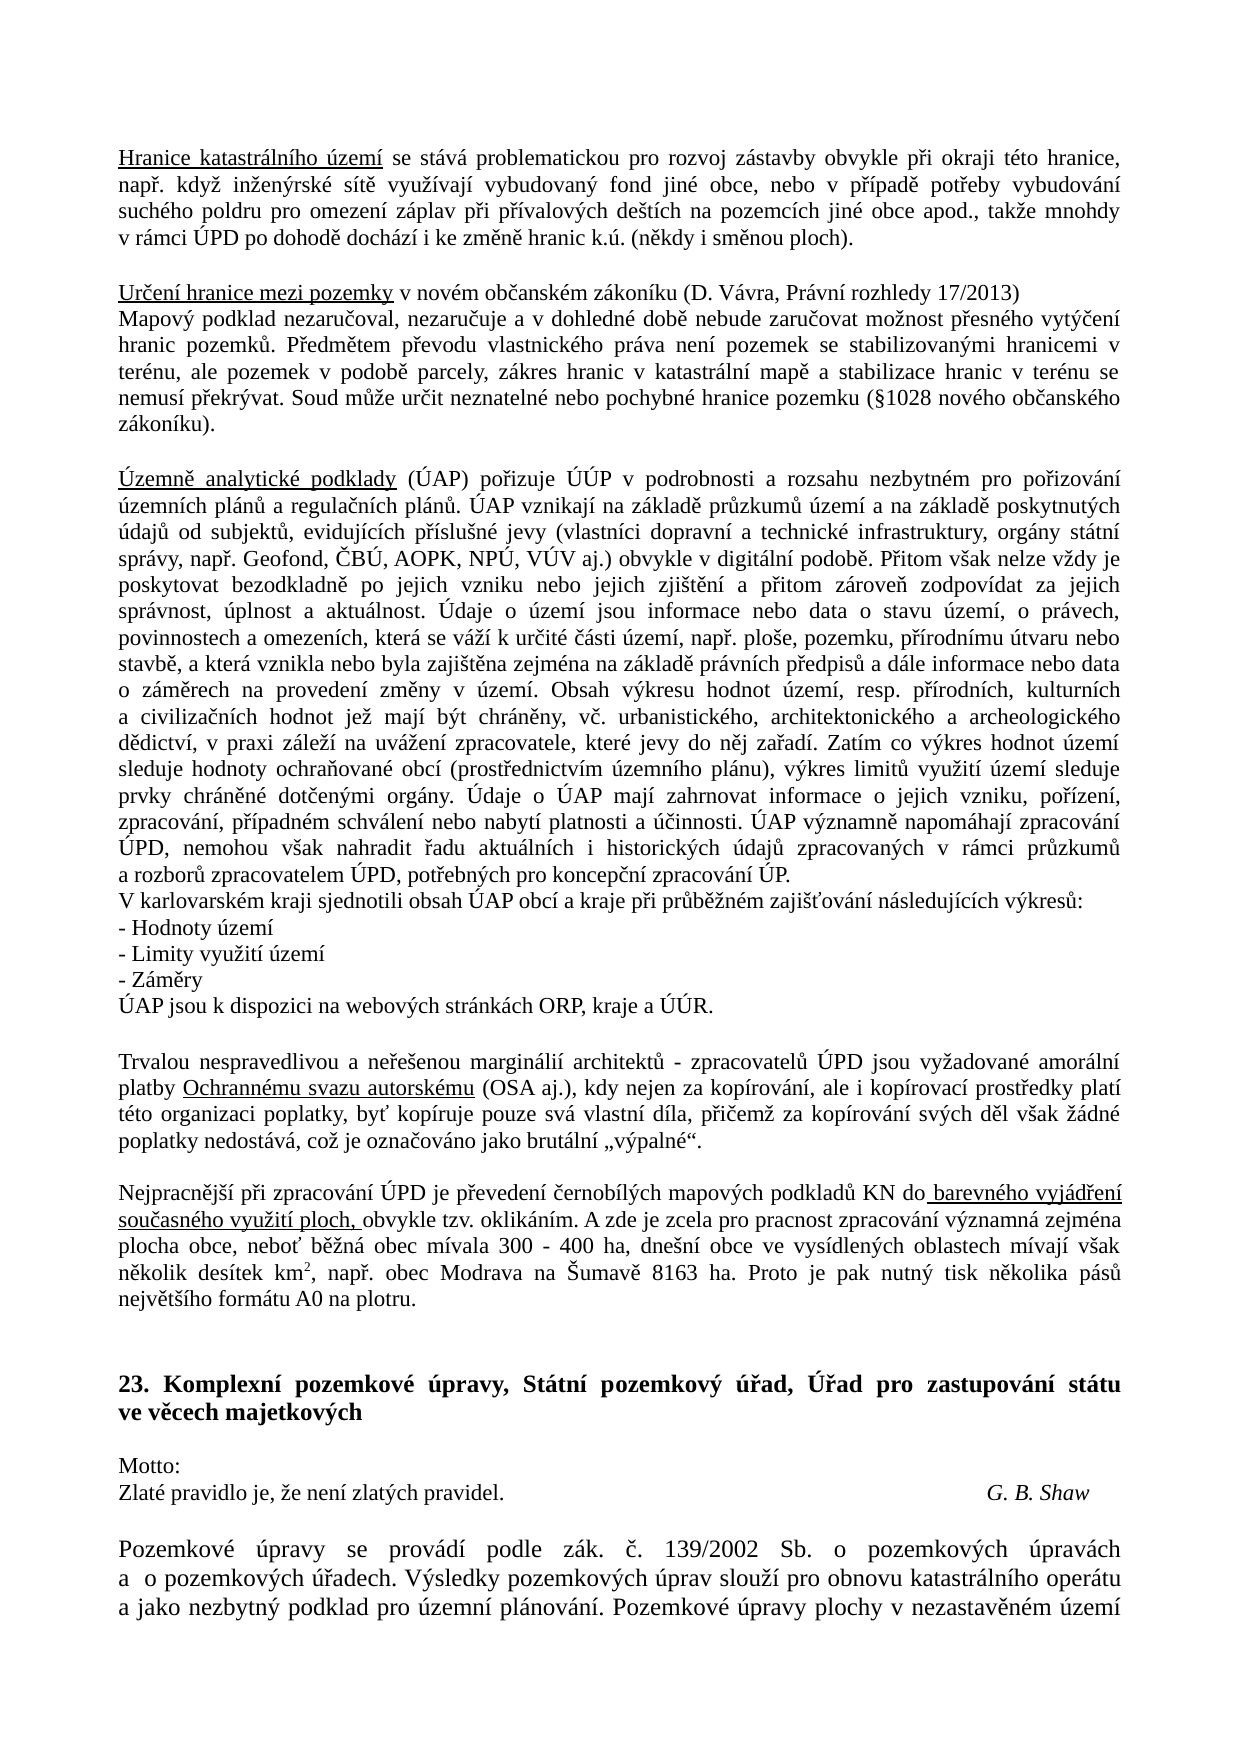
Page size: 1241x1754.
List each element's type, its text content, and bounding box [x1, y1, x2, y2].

text Územně analytické podklady (ÚAP) pořizuje ÚÚP v podrobnosti a rozsahu nezbytném pro pořizování územních plánů a regulačních plánů. ÚAP vznikají na základě průzkumů území a na základě poskytnutých údajů od subjektů, evidujících příslušné jevy (vlastníci dopravní a technické infrastruktury, orgány státní správy, např. Geofond, ČBÚ, AOPK, NPÚ, VÚV aj.) obvykle v digitální podobě. Přitom však nelze vždy je poskytovat bezodkladně po jejich vzniku nebo jejich zjištění a přitom zároveň zodpovídat za jejich správnost, úplnost a aktuálnost. Údaje o území jsou informace nebo data o stavu území, o právech, povinnostech a omezeních, která se váží k určité části území, např. ploše, pozemku, přírodnímu útvaru nebo stavbě, a která vznikla nebo byla zajištěna zejména na základě právních předpisů a dále informace nebo data o záměrech na provedení změny v území. Obsah výkresu hodnot území, resp. přírodních, kulturních a civilizačních hodnot jež mají být chráněny, vč. urbanistického, architektonického a archeologického dědictví, v praxi záleží na uvážení zpracovatele, které jevy do něj zařadí. Zatím co výkres hodnot území sleduje hodnoty ochraňované obcí (prostřednictvím územního plánu), výkres limitů využití území sleduje prvky chráněné dotčenými orgány. Údaje o ÚAP mají zahrnovat informace o jejich vzniku, pořízení, zpracování, případném schválení nebo nabytí platnosti a účinnosti. ÚAP významně napomáhají zpracování ÚPD, nemohou však nahradit řadu aktuálních i historických údajů zpracovaných v rámci průzkumů a rozborů zpracovatelem ÚPD, potřebných pro koncepční zpracování ÚP. [118, 466, 1122, 887]
text - Hodnoty území [118, 913, 1122, 940]
text Nejpracnější při zpracování ÚPD je převedení černobílých mapových podkladů KN do barevného vyjádření současného využití ploch, obvykle tzv. oklikáním. A zde je zcela pro pracnost zpracování významná zejména plocha obce, neboť běžná obec mívala 300 - 400 ha, dnešní obce ve vysídlených oblastech mívají však několik desítek km2, např. obec Modrava na Šumavě 8163 ha. Proto je pak nutný tisk několika pásů největšího formátu A0 na plotru. [118, 1179, 1122, 1311]
text Určení hranice mezi pozemky v novém občanském zákoníku (D. Vávra, Právní rozhledy 17/2013) [118, 279, 1122, 305]
text V karlovarském kraji sjednotili obsah ÚAP obcí a kraje při průběžném zajišťování následujících výkresů: [118, 887, 1122, 913]
text Hranice katastrálního území se stává problematickou pro rozvoj zástavby obvykle při okraji této hranice, např. když inženýrské sítě využívají vybudovaný fond jiné obce, nebo v případě potřeby vybudování suchého poldru pro omezení záplav při přívalových deštích na pozemcích jiné obce apod., takže mnohdy v rámci ÚPD po dohodě dochází i ke změně hranic k.ú. (někdy i směnou ploch). [118, 144, 1122, 250]
text - Záměry [118, 966, 1122, 993]
text Motto: [118, 1453, 1122, 1479]
text Trvalou nespravedlivou a neřešenou marginálií architektů - zpracovatelů ÚPD jsou vyžadované amorální platby Ochrannému svazu autorskému (OSA aj.), kdy nejen za kopírování, ale i kopírovací prostředky platí této organizaci poplatky, byť kopíruje pouze svá vlastní díla, přičemž za kopírování svých děl však žádné poplatky nedostává, což je označováno jako brutální „výpalné“. [118, 1048, 1122, 1153]
list Pozemkové úpravy se provádí podle zák. č. 139/2002 Sb. o pozemkových úpravách a o pozemkových úřadech. Výsledky pozemkových úprav slouží pro obnovu katastrálního operátu a jako nezbytný podklad pro územní plánování. Pozemkové úpravy plochy v nezastavěném území [118, 1534, 1122, 1620]
text Mapový podklad nezaručoval, nezaručuje a v dohledné době nebude zaručovat možnost přesného vytýčení hranic pozemků. Předmětem převodu vlastnického práva není pozemek se stabilizovanými hranicemi v terénu, ale pozemek v podobě parcely, zákres hranic v katastrální mapě a stabilizace hranic v terénu se nemusí překrývat. Soud může určit neznatelné nebo pochybné hranice pozemku (§1028 nového občanského zákoníku). [118, 305, 1122, 437]
text ÚAP jsou k dispozici na webových stránkách ORP, kraje a ÚÚR. [118, 993, 1122, 1019]
text - Limity využití území [118, 940, 1122, 966]
text 23. Komplexní pozemkové úpravy, Státní pozemkový úřad, Úřad pro zastupování státu ve věcech majetkových [118, 1369, 1122, 1426]
text Zlaté pravidlo je, že není zlatých pravidel. G. B. Shaw [118, 1479, 1122, 1505]
